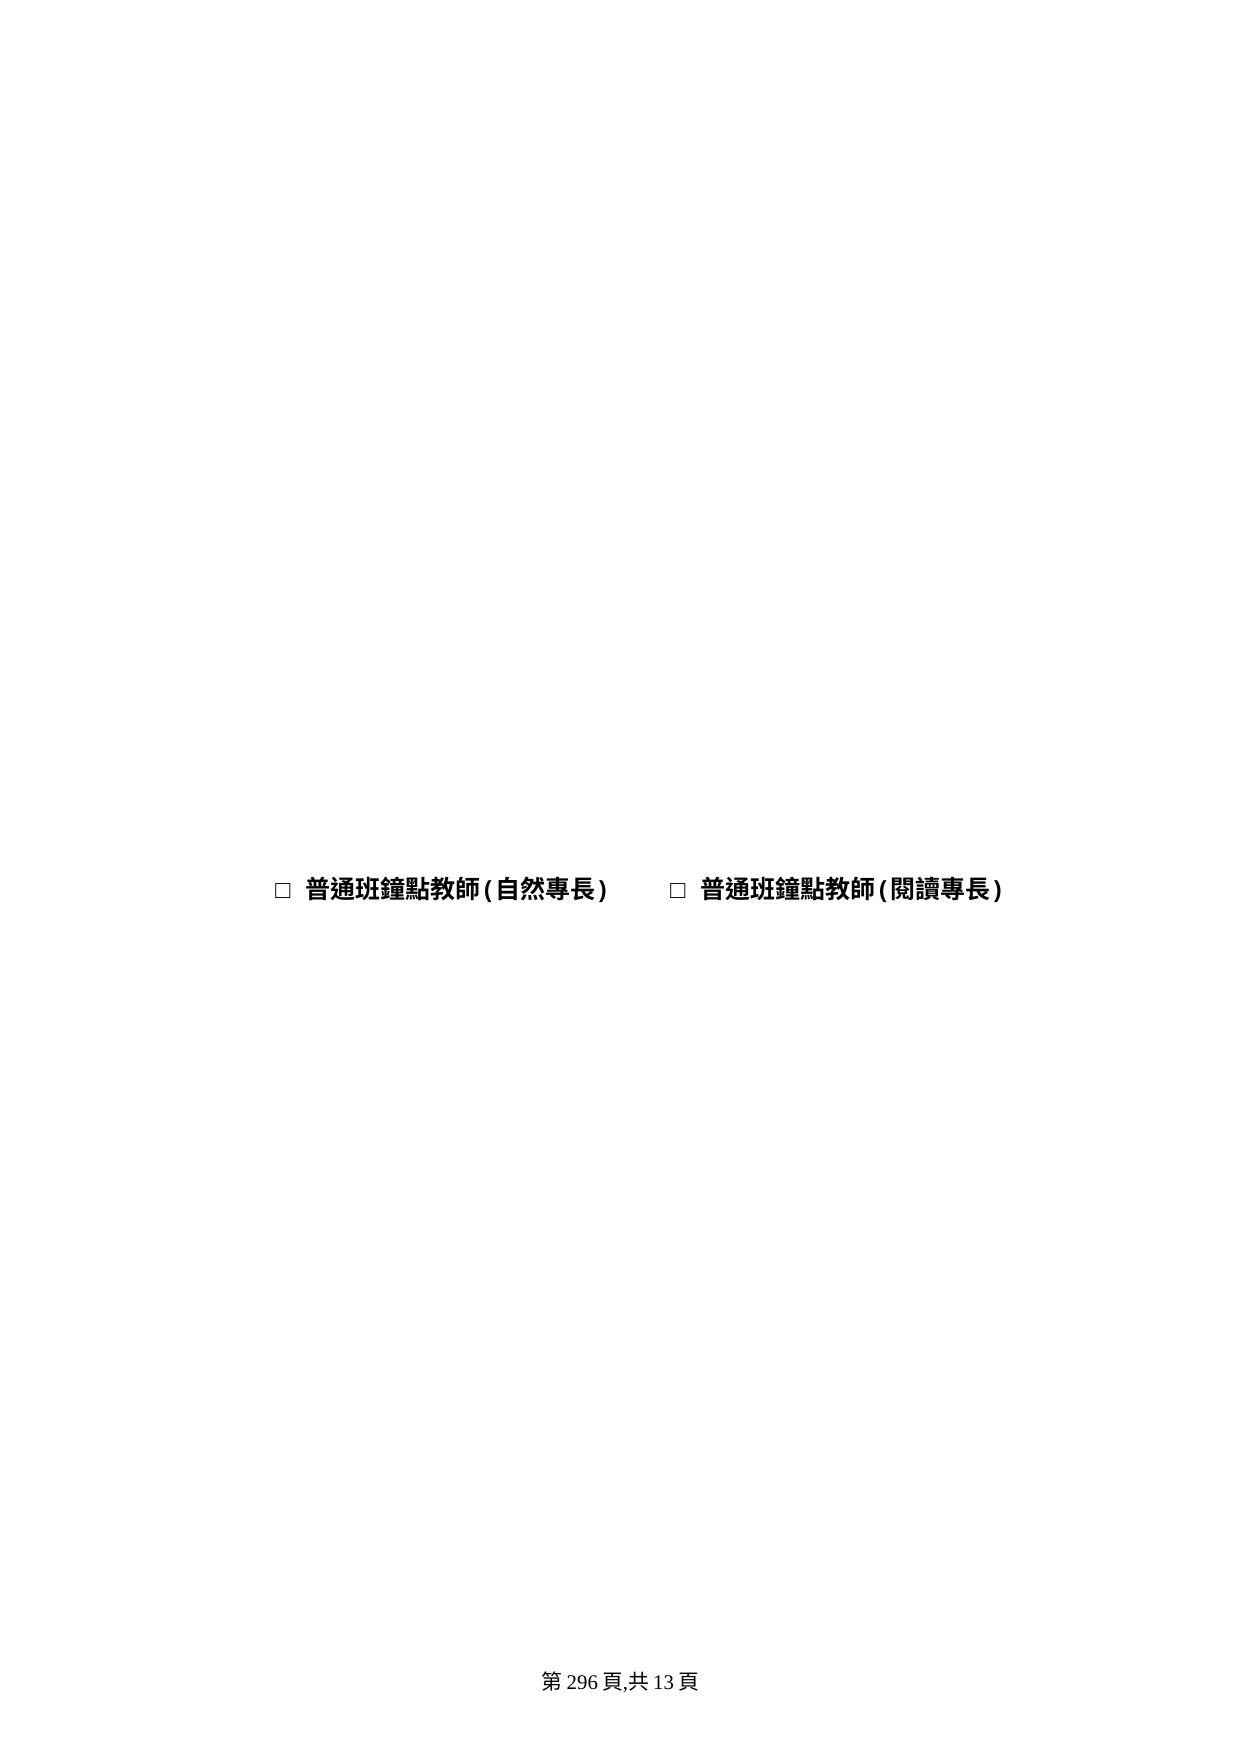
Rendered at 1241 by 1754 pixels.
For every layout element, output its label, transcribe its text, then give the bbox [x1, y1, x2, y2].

text □ 普通班鐘點教師(自然專長) □ 普通班鐘點教師(閱讀專長) [118, 846, 1122, 908]
